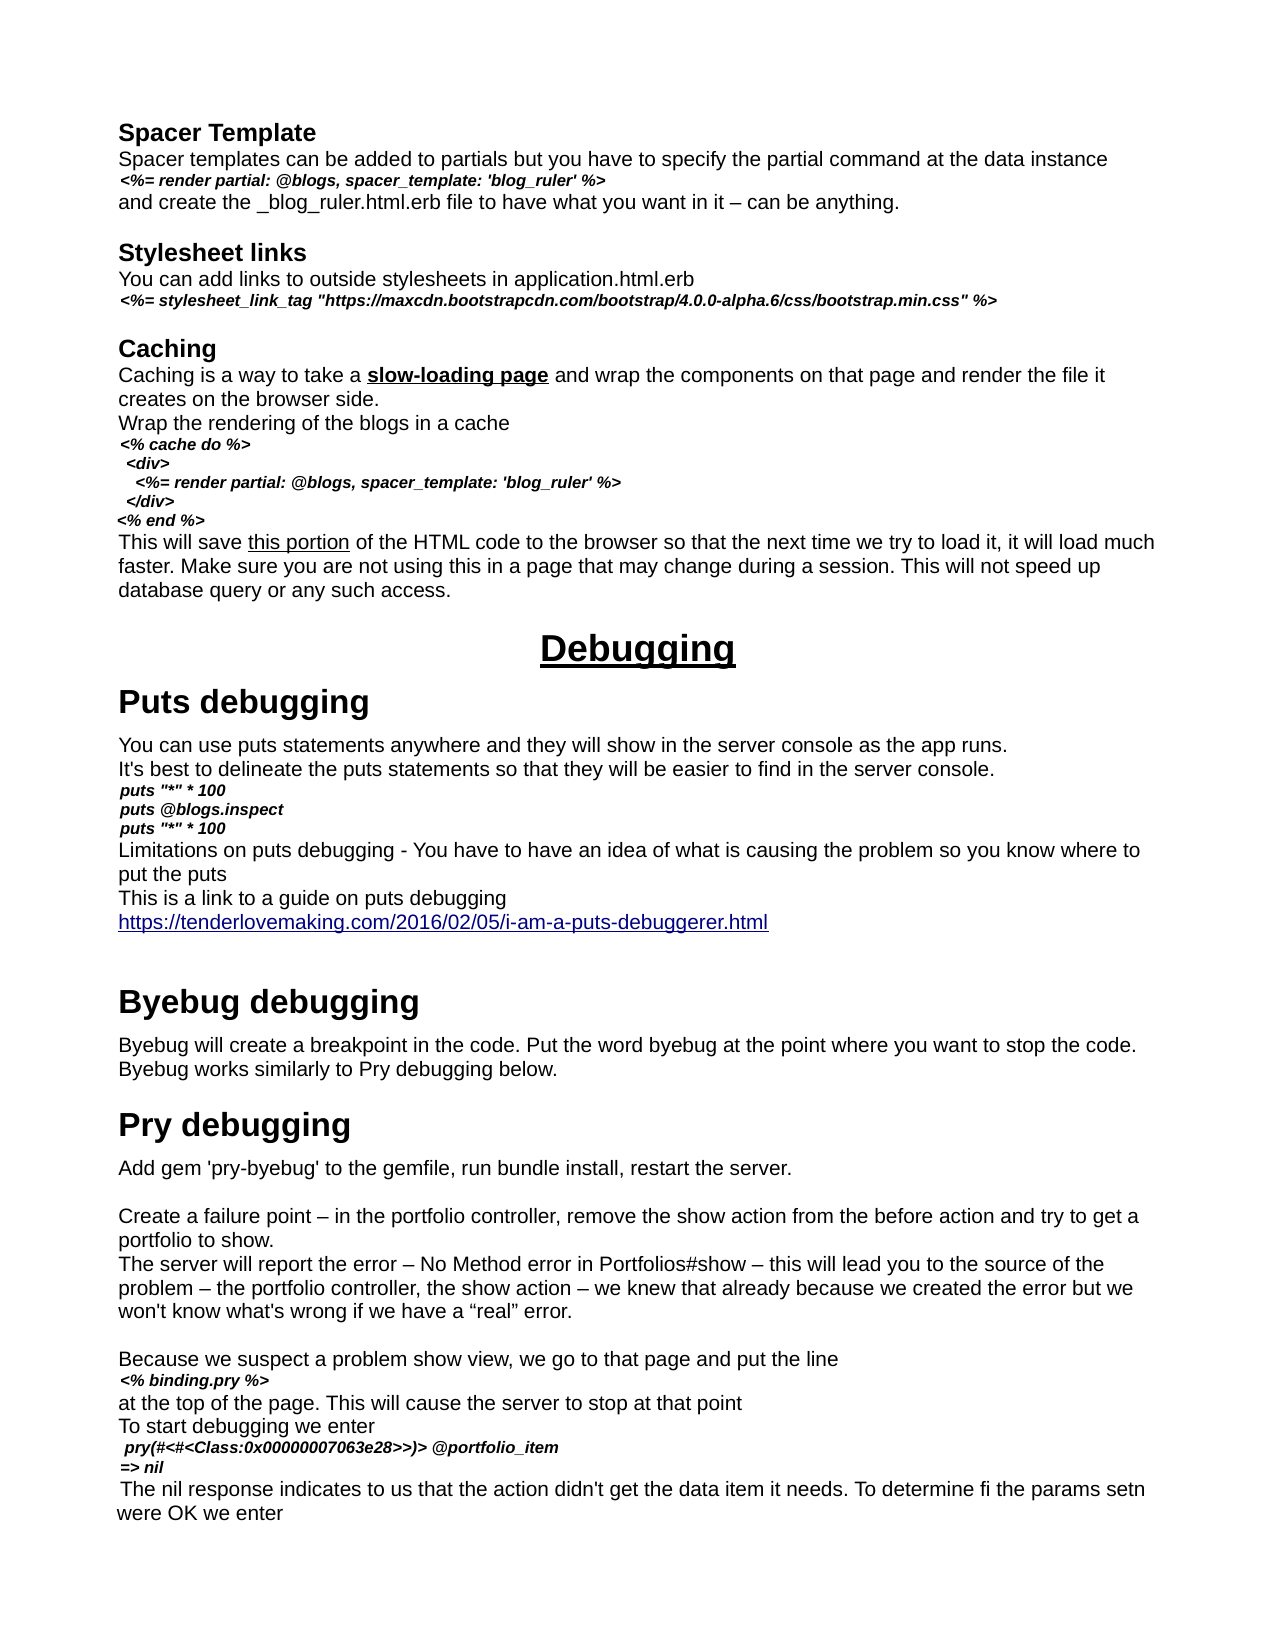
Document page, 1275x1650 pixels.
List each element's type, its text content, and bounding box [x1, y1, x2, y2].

text <%= stylesheet_link_tag "https://maxcdn.bootstrapcdn.com/bootstrap/4.0.0-alpha.6/css/bootstrap.min.css" %> [117, 291, 1157, 310]
text pry(#<#<Class:0x00000007063e28>>)> @portfolio_item [117, 1438, 1157, 1457]
text at the top of the page. This will cause the server to stop at that point [118, 1390, 1157, 1414]
subtitle Byebug debugging [118, 982, 1157, 1020]
text <% binding.pry %> [117, 1371, 1157, 1390]
text You can add links to outside stylesheets in application.html.erb [118, 267, 1157, 291]
text The nil response indicates to us that the action didn't get the data item it needs. To determine fi the params setn were OK we enter [117, 1477, 1157, 1524]
text and create the _blog_ruler.html.erb file to have what you want in it – can be anything. [118, 190, 1157, 214]
text The server will report the error – No Method error in Portfolios#show – this will lead you to the source of the problem – the portfolio controller, the show action – we knew that already because we created the error but we won't know what's wrong if we have a “real” error. [118, 1251, 1157, 1323]
subtitle Stylesheet links [118, 238, 1157, 267]
text Create a failure point – in the portfolio controller, remove the show action from the before action and try to get a portfolio to show. [118, 1203, 1157, 1251]
text <% cache do %> <div> <%= render partial: @blogs, spacer_template: 'blog_ruler' %> </div> <% end %> [117, 434, 1157, 530]
text You can use puts statements anywhere and they will show in the server console as the app runs. [118, 733, 1157, 757]
subtitle Pry debugging [118, 1104, 1157, 1143]
text Limitations on puts debugging - You have to have an idea of what is causing the problem so you know where to put the puts [118, 838, 1157, 886]
text puts "*" * 100 [117, 819, 1157, 838]
text Wrap the rendering of the blogs in a cache [118, 410, 1157, 434]
text <%= render partial: @blogs, spacer_template: 'blog_ruler' %> [117, 171, 1157, 190]
text This will save this portion of the HTML code to the browser so that the next time we try to load it, it will load much faster. Make sure you are not using this in a page that may change during a session. This will not speed up database query or any such access. [118, 530, 1157, 602]
text Because we suspect a problem show view, we go to that page and put the line [118, 1347, 1157, 1371]
text puts "*" * 100 [117, 781, 1157, 800]
text => nil [117, 1457, 1157, 1477]
text Spacer templates can be added to partials but you have to specify the partial command at the data instance [118, 147, 1157, 171]
subtitle Spacer Template [118, 118, 1157, 147]
text To start debugging we enter [118, 1414, 1157, 1438]
text It's best to delineate the puts statements so that they will be easier to find in the server console. [118, 757, 1157, 781]
text Add gem 'pry-byebug' to the gemfile, run bundle install, restart the server. [118, 1156, 1157, 1179]
subtitle Caching [118, 334, 1157, 362]
text Byebug will create a breakpoint in the code. Put the word byebug at the point where you want to stop the code. Byebug works similarly to Pry debugging below. [118, 1033, 1157, 1081]
text https://tenderlovemaking.com/2016/02/05/i-am-a-puts-debuggerer.html [118, 910, 1157, 934]
subtitle Puts debugging [118, 682, 1157, 720]
text Caching is a way to take a slow-loading page and wrap the components on that page and render the file it creates on the browser side. [118, 362, 1157, 410]
subtitle Debugging [118, 626, 1157, 669]
text This is a link to a guide on puts debugging [118, 886, 1157, 910]
text puts @blogs.inspect [117, 800, 1157, 819]
